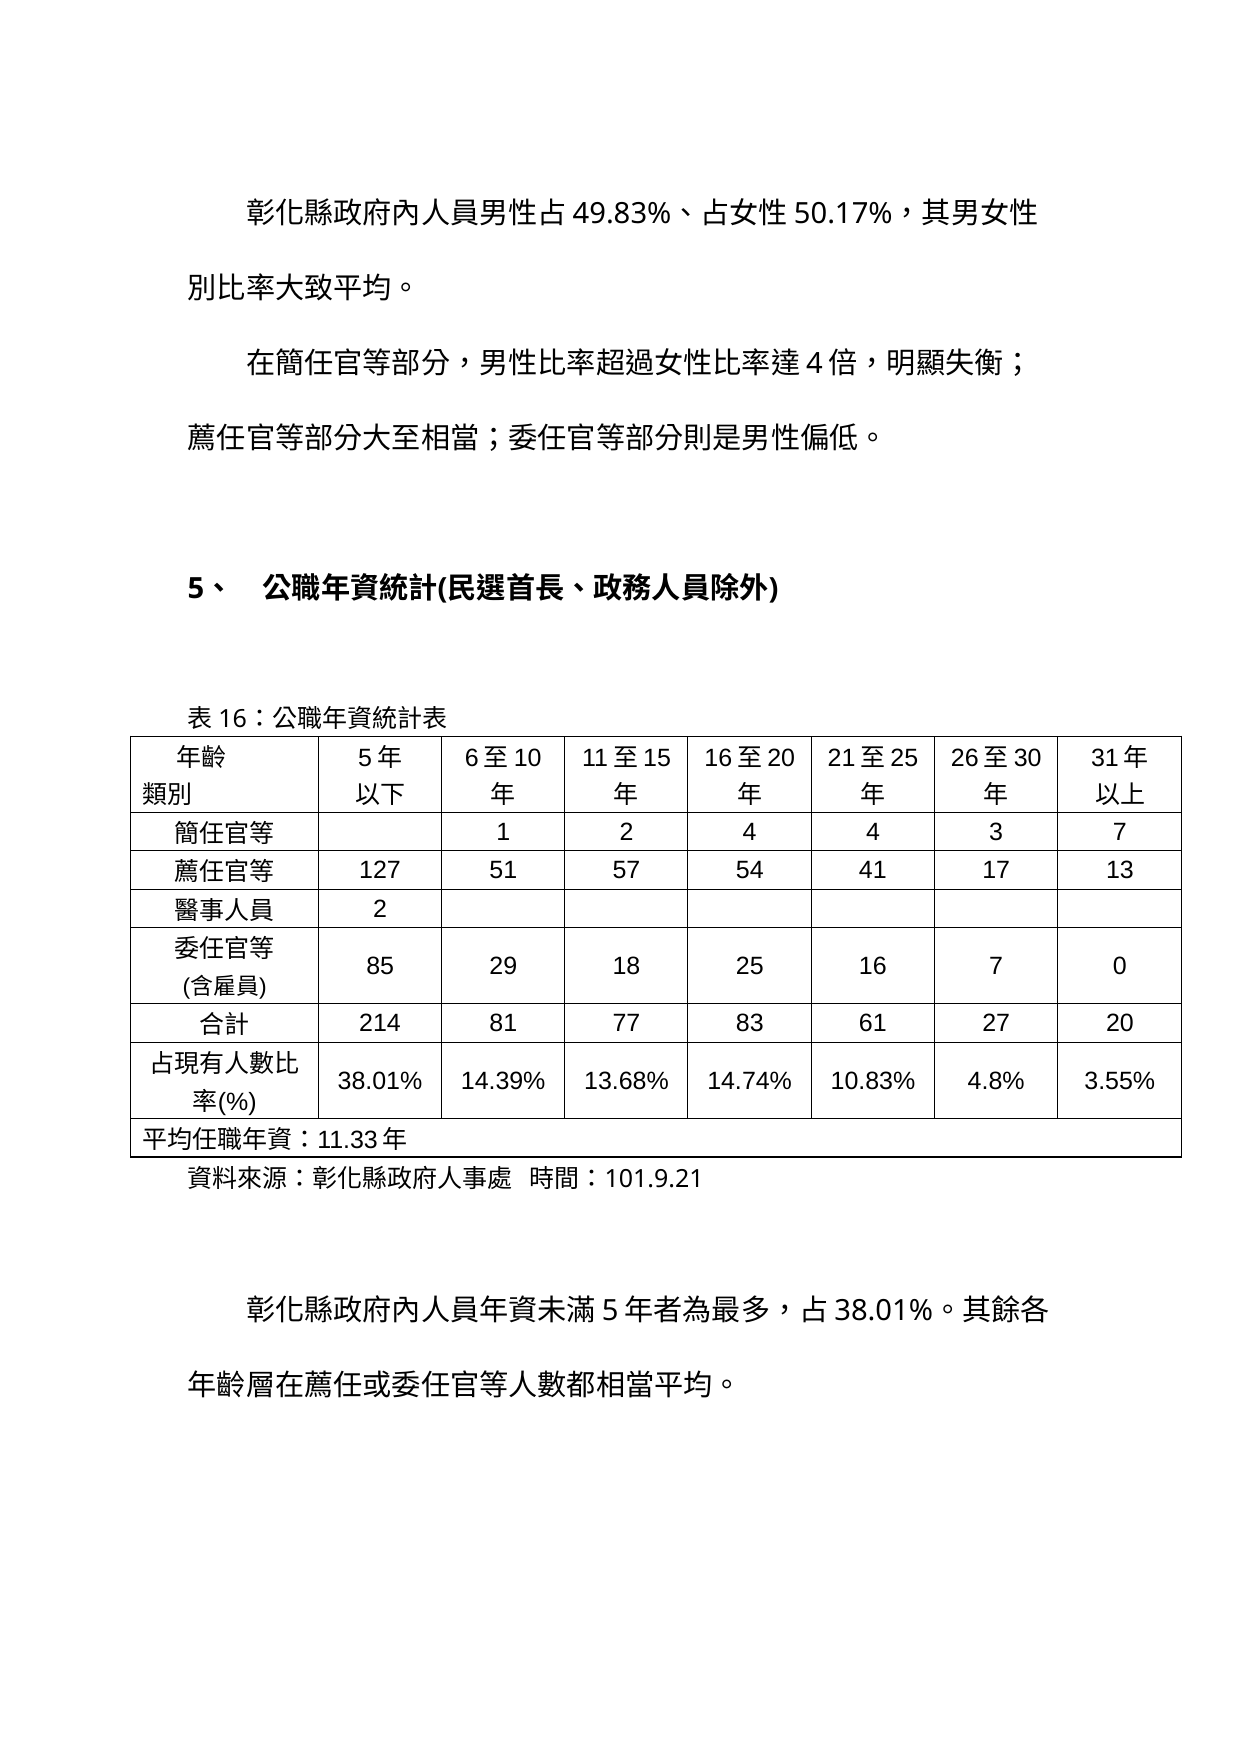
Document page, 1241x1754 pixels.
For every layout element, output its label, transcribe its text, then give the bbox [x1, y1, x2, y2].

table_cell 85 [319, 928, 441, 1003]
table_cell 0 [1058, 928, 1181, 1003]
table_cell 41 [812, 851, 934, 889]
table_cell [1058, 890, 1181, 927]
list 公職年資統計(民選首長、政務人員除外) [187, 548, 1053, 623]
table_cell 占現有人數比率(%) [131, 1043, 318, 1118]
table_cell 51 [442, 851, 564, 889]
table_cell [812, 890, 934, 927]
table_cell 10.83% [812, 1043, 934, 1118]
text 在簡任官等部分，男性比率超過女性比率達4倍，明顯失衡；薦任官等部分大至相當；委任官等部分則是男性偏低。 [187, 323, 1053, 473]
text 資料來源：彰化縣政府人事處 時間：101.9.21 [187, 1158, 1053, 1195]
table_cell 29 [442, 928, 564, 1003]
table_cell 醫事人員 [131, 890, 318, 927]
table_cell 25 [688, 928, 811, 1003]
table_cell 20 [1058, 1004, 1181, 1042]
table_cell 17 [935, 851, 1057, 889]
table_header 26至30年 [935, 737, 1057, 812]
table_cell 57 [565, 851, 687, 889]
table_cell 77 [565, 1004, 687, 1042]
table_cell 214 [319, 1004, 441, 1042]
table_cell 7 [1058, 813, 1181, 850]
table_cell [442, 890, 564, 927]
table_cell [688, 890, 811, 927]
table_cell 83 [688, 1004, 811, 1042]
table_cell 合計 [131, 1004, 318, 1042]
table_cell 2 [319, 890, 441, 927]
table_cell 54 [688, 851, 811, 889]
table_cell 2 [565, 813, 687, 850]
table_cell 平均任職年資：11.33年 [131, 1119, 1181, 1156]
table_cell 13 [1058, 851, 1181, 889]
table_cell 14.74% [688, 1043, 811, 1118]
table_cell 薦任官等 [131, 851, 318, 889]
table_cell 61 [812, 1004, 934, 1042]
table_cell 14.39% [442, 1043, 564, 1118]
table_cell [565, 890, 687, 927]
table_cell [319, 813, 441, 850]
table_cell 4.8% [935, 1043, 1057, 1118]
table_cell [935, 890, 1057, 927]
table_header 6至10 年 [442, 737, 564, 812]
table_cell 4 [812, 813, 934, 850]
table_cell 13.68% [565, 1043, 687, 1118]
table_header 31年 以上 [1058, 737, 1181, 812]
table_cell 81 [442, 1004, 564, 1042]
table_cell 18 [565, 928, 687, 1003]
table_cell 38.01% [319, 1043, 441, 1118]
table_cell 3 [935, 813, 1057, 850]
text 彰化縣政府內人員年資未滿5年者為最多，占38.01%。其餘各年齡層在薦任或委任官等人數都相當平均。 [187, 1270, 1053, 1420]
table_header 11至15年 [565, 737, 687, 812]
table_header 16至20年 [688, 737, 811, 812]
text 彰化縣政府內人員男性占49.83%、占女性50.17%，其男女性別比率大致平均。 [187, 173, 1053, 323]
table_cell 委任官等 (含雇員) [131, 928, 318, 1003]
table_cell 3.55% [1058, 1043, 1181, 1118]
subtitle 表 16：公職年資統計表 [187, 698, 1053, 736]
table_cell 7 [935, 928, 1057, 1003]
table_header 5年 以下 [319, 737, 441, 812]
table_cell 27 [935, 1004, 1057, 1042]
table_cell 簡任官等 [131, 813, 318, 850]
table_cell 4 [688, 813, 811, 850]
table_cell 1 [442, 813, 564, 850]
table_cell 127 [319, 851, 441, 889]
table_header 21至25年 [812, 737, 934, 812]
table_cell 16 [812, 928, 934, 1003]
table_header 年齡 類別 [131, 737, 318, 812]
